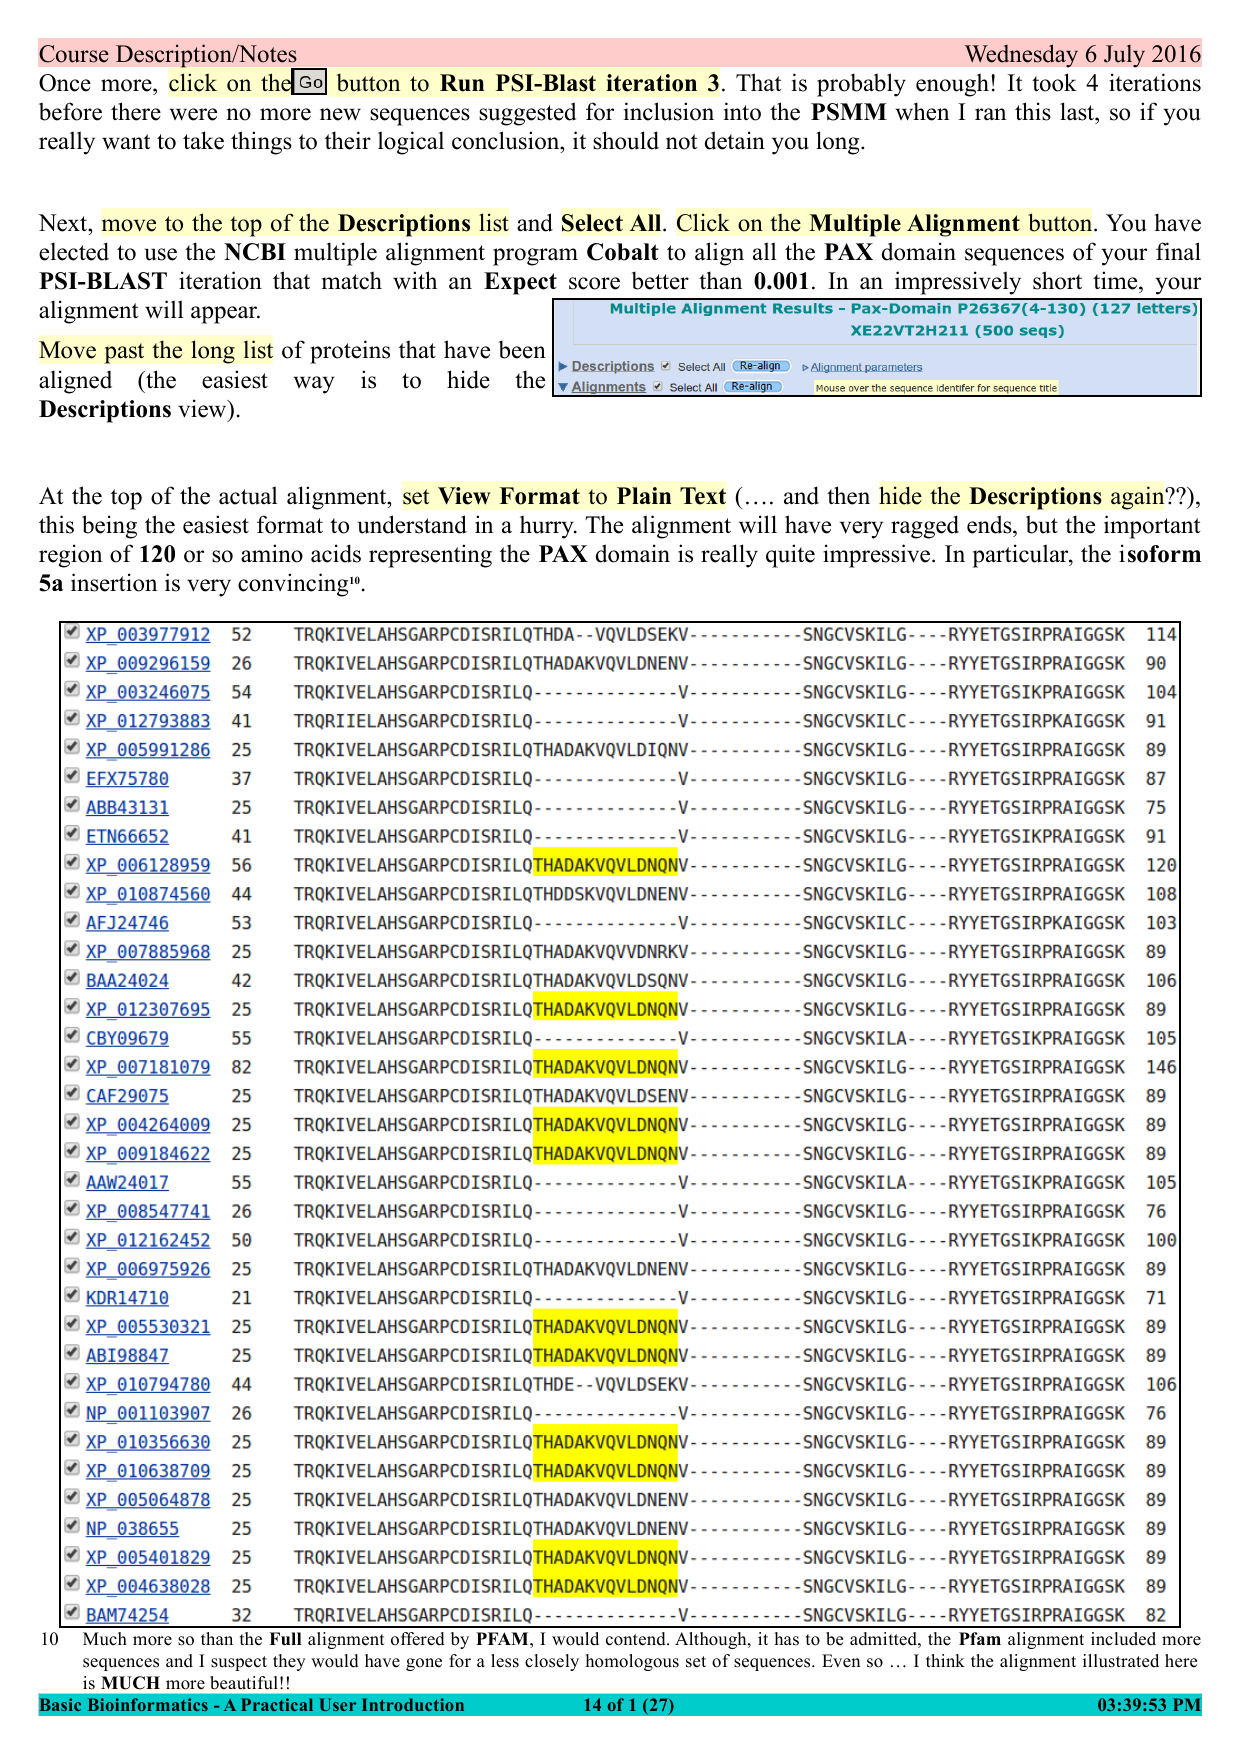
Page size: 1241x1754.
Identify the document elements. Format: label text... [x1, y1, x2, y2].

text At the top of the actual alignment, set View Format to Plain Text (…. and then hide the Descriptions again??), this being the easiest format to understand in a hurry. The alignment will have very ragged ends, but the important region of 120 or so amino acids representing the PAX domain is really quite impressive. In particular, the isoform 5a insertion is very convincing. [38, 481, 1202, 597]
text Move past the long list of proteins that have been aligned (the easiest way is to hide the Descriptions view). [38, 335, 1202, 423]
text Much more so than the Full alignment offered by PFAM, I would contend. Although, it has to be admitted, the Pfam alignment included more sequences and I suspect they would have gone for a less closely homologous set of sequences. Even so … I think the alignment illustrated here is MUCH more beautiful!! [40, 1627, 1202, 1693]
picture [554, 300, 1200, 395]
text Next, move to the top of the Descriptions list and Select All. Click on the Multiple Alignment button. You have elected to use the NCBI multiple alignment program Cobalt to align all the PAX domain sequences of your final PSI-BLAST iteration that match with an Expect score better than 0.001. In an impressively short time, your alignment will appear. [38, 207, 1202, 324]
picture [61, 623, 1179, 1626]
text Once more, click on the button to Run PSI-Blast iteration 3. That is probably enough! It took 4 iterations before there were no more new sequences suggested for inclusion into the PSMM when I ran this last, so if you really want to take things to their logical conclusion, it should not detain you long. [38, 67, 1202, 155]
picture [294, 70, 325, 93]
